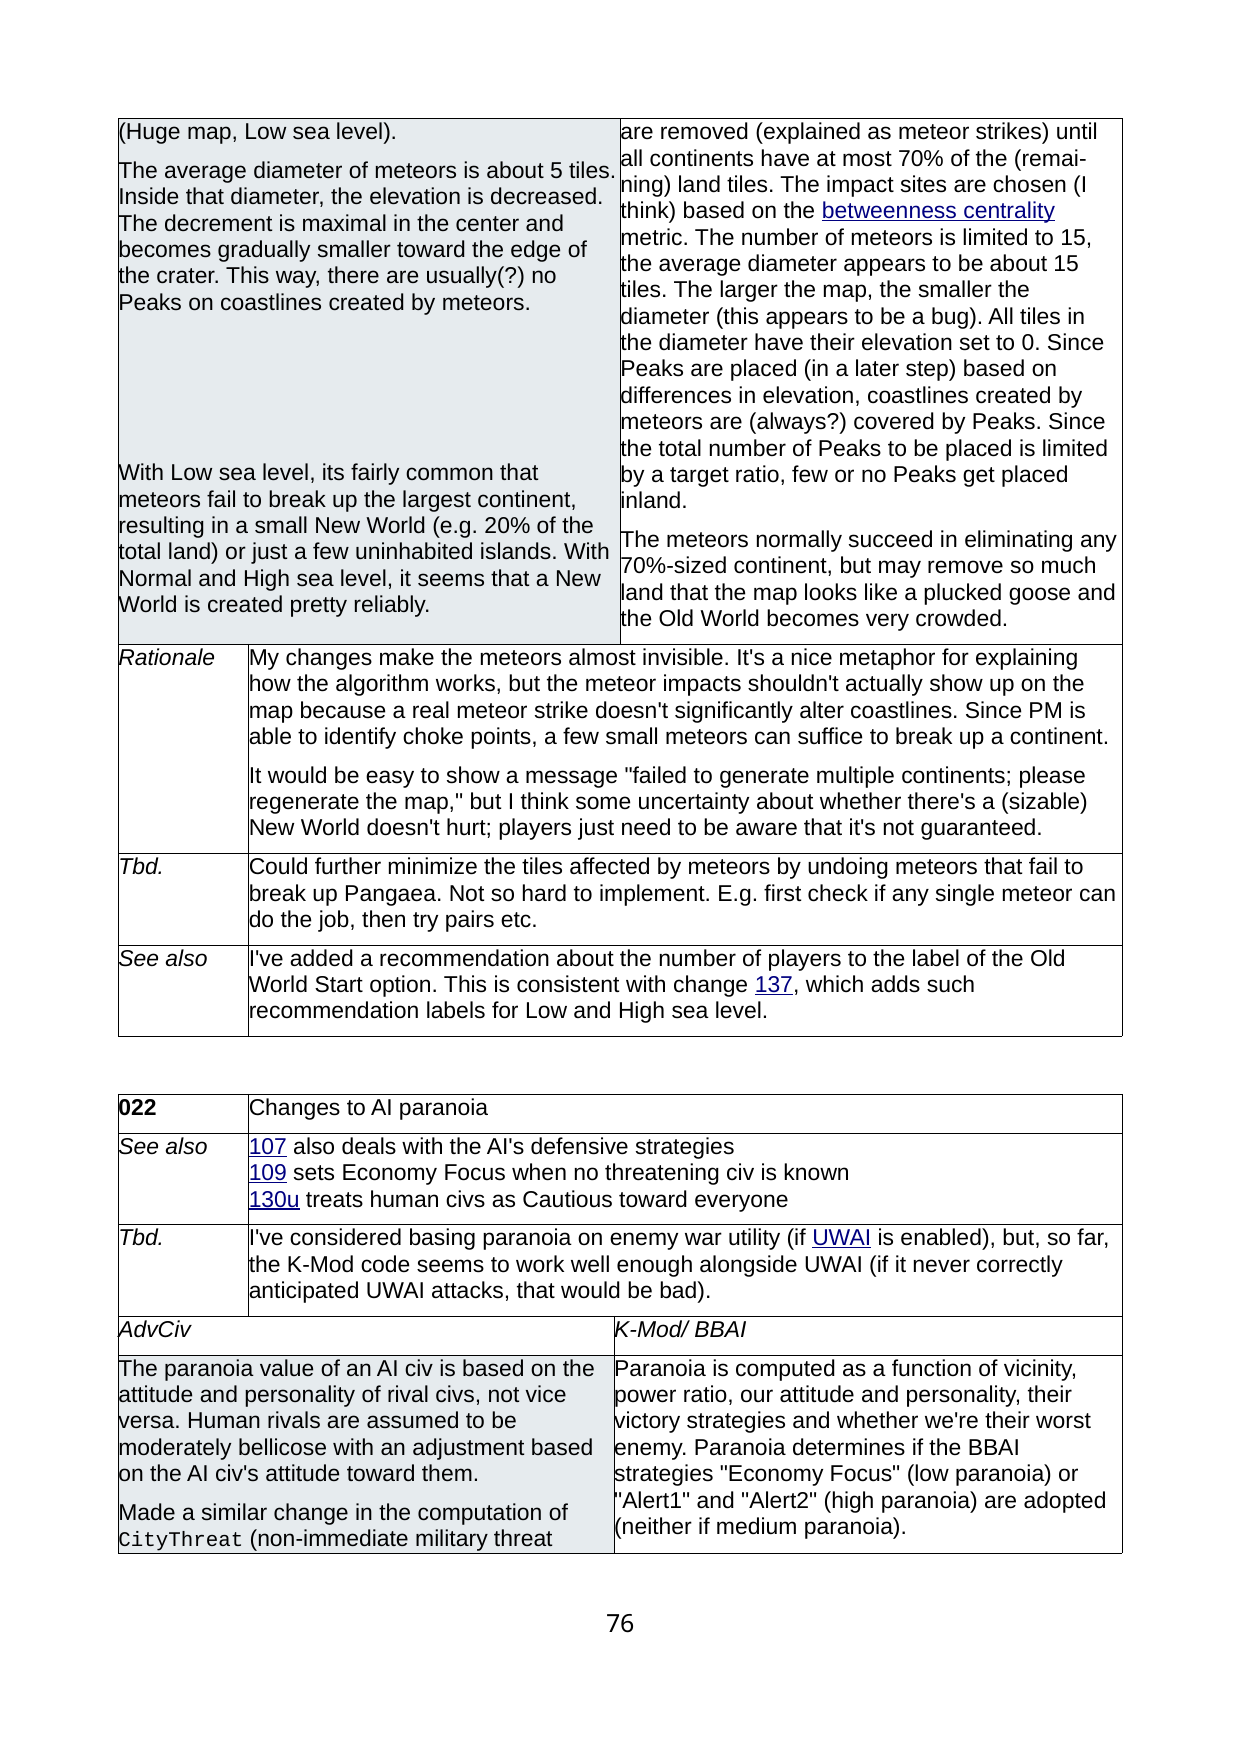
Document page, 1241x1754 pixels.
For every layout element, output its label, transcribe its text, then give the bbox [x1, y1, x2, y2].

table_cell 107 also deals with the AI's defensive strategies 109 sets Economy Focus when no threatening civ is known 130u treats human civs as Cautious toward everyone [249, 1134, 1122, 1224]
table_cell See also [119, 946, 248, 1036]
table_cell Tbd. [119, 1225, 248, 1316]
table_header Changes to AI paranoia [249, 1095, 1122, 1133]
table_cell AdvCiv [119, 1317, 614, 1355]
table_cell K-Mod/ BBAI [615, 1317, 1122, 1355]
table_header 022 [119, 1095, 248, 1133]
table_cell Tbd. [119, 854, 248, 945]
table_cell The paranoia value of an AI civ is based on the attitude and personality of rival civs, not vice versa. Human rivals are assumed to be moderately bellicose with an adjustment based on the AI civ's attitude toward them. Made a similar change in the computation of CityThreat (non-immediate military threat [119, 1356, 614, 1553]
table_cell are removed (explained as meteor strikes) until all continents have at most 70% of the (remai­ning) land tiles. The impact sites are chosen (I think) based on the betweenness centrality metric. The number of meteors is limited to 15, the average diameter appears to be about 15 tiles. The larger the map, the smaller the diameter (this appears to be a bug). All tiles in the diameter have their elevation set to 0. Since Peaks are placed (in a later step) based on differences in elevation, coastlines created by meteors are (always?) covered by Peaks. Since the total number of Peaks to be placed is limited by a target ratio, few or no Peaks get placed inland. The meteors normally succeed in eliminating any 70%-sized continent, but may remove so much land that the map looks like a plucked goose and the Old World becomes very crowded. [621, 119, 1122, 644]
table_cell See also [119, 1134, 248, 1224]
table_cell Rationale [119, 645, 248, 853]
table_cell (Huge map, Low sea level). The average diameter of meteors is about 5 tiles. Inside that diameter, the elevation is decreased. The decrement is maximal in the center and becomes gradually smaller toward the edge of the crater. This way, there are usually(?) no Peaks on coastlines created by meteors. With Low sea level, its fairly common that meteors fail to break up the largest continent, resulting in a small New World (e.g. 20% of the total land) or just a few uninhabited islands. With Normal and High sea level, it seems that a New World is created pretty reliably. [119, 119, 620, 644]
table_cell Paranoia is computed as a function of vicinity, power ratio, our attitude and personality, their victory strategies and whether we're their worst enemy. Paranoia determines if the BBAI strategies "Economy Focus" (low paranoia) or "Alert1" and "Alert2" (high paranoia) are adopted (neither if medium paranoia). [615, 1356, 1122, 1553]
table_cell Could further minimize the tiles affected by meteors by undoing meteors that fail to break up Pangaea. Not so hard to implement. E.g. first check if any single meteor can do the job, then try pairs etc. [249, 854, 1122, 945]
table_cell I've considered basing paranoia on enemy war utility (if UWAI is enabled), but, so far, the K-Mod code seems to work well enough alongside UWAI (if it never correctly anticipated UWAI attacks, that would be bad). [249, 1225, 1122, 1316]
table_cell I've added a recommendation about the number of players to the label of the Old World Start option. This is consistent with change 137, which adds such recommendation labels for Low and High sea level. [249, 946, 1122, 1036]
table_cell My changes make the meteors almost invisible. It's a nice metaphor for explaining how the algorithm works, but the meteor impacts shouldn't actually show up on the map because a real meteor strike doesn't significantly alter coastlines. Since PM is able to identify choke points, a few small meteors can suffice to break up a continent. It would be easy to show a message "failed to generate multiple continents; please regenerate the map," but I think some uncertainty about whether there's a (sizable) New World doesn't hurt; players just need to be aware that it's not guaranteed. [249, 645, 1122, 853]
